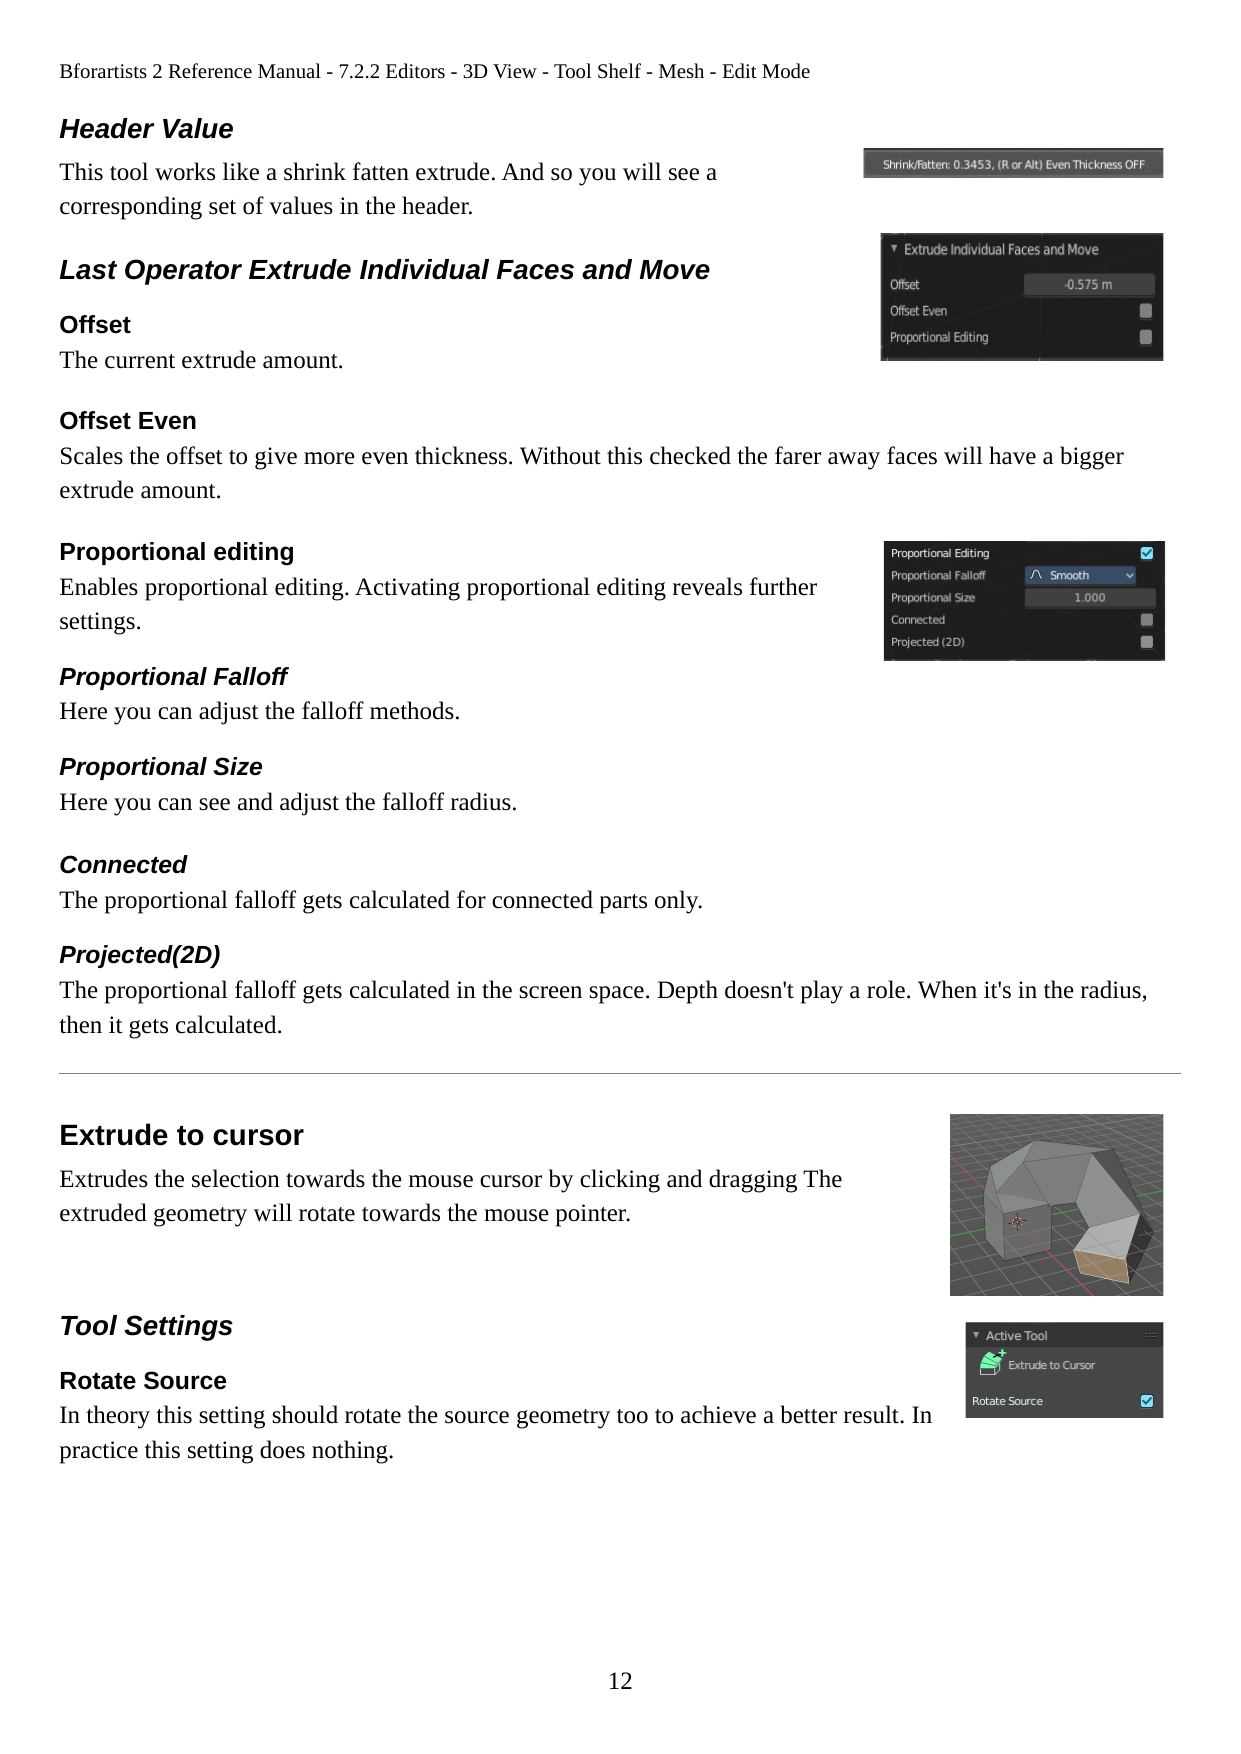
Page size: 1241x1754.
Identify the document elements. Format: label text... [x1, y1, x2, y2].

picture [880, 233, 1164, 361]
subtitle Proportional Falloff [59, 662, 1181, 690]
subtitle Proportional Size [59, 752, 1181, 780]
subtitle Last Operator Extrude Individual Faces and Move [59, 253, 880, 285]
subtitle Header Value [59, 113, 1181, 144]
subtitle Rotate Source [59, 1366, 965, 1394]
text In theory this setting should rotate the source geometry too to achieve a better result. In practice this setting does nothing. [59, 1401, 1181, 1464]
subtitle Offset [59, 310, 880, 338]
subtitle Tool Settings [59, 1309, 1181, 1341]
text Here you can see and adjust the falloff radius. [59, 787, 1181, 815]
text The current extrude amount. [59, 345, 1181, 373]
text Here you can adjust the falloff methods. [59, 696, 1181, 725]
subtitle [1164, 1117, 1181, 1151]
text Enables proportional editing. Activating proportional editing reveals further settings. [59, 572, 883, 635]
picture [965, 1322, 1164, 1418]
text Extrudes the selection towards the mouse cursor by clicking and dragging The extruded geometry will rotate towards the mouse pointer. [59, 1164, 950, 1227]
subtitle Projected(2D) [59, 940, 1181, 969]
subtitle Offset Even [59, 406, 1181, 435]
picture [950, 1114, 1164, 1296]
text The proportional falloff gets calculated in the screen space. Depth doesn't play a role. When it's in the radius, then it gets calculated. [59, 975, 1181, 1038]
subtitle [1164, 1366, 1181, 1394]
subtitle Proportional editing [59, 537, 1181, 566]
subtitle Connected [59, 850, 1181, 879]
text This tool works like a shrink fatten extrude. And so you will see a corresponding set of values in the header. [59, 157, 1181, 220]
text Scales the offset to give more even thickness. Without this checked the farer away faces will have a bigger extrude amount. [59, 441, 1181, 504]
text The proportional falloff gets calculated for connected parts only. [59, 885, 1181, 914]
picture [863, 148, 1164, 178]
subtitle Extrude to cursor [59, 1117, 950, 1151]
picture [883, 541, 1166, 661]
subtitle [1164, 310, 1181, 338]
